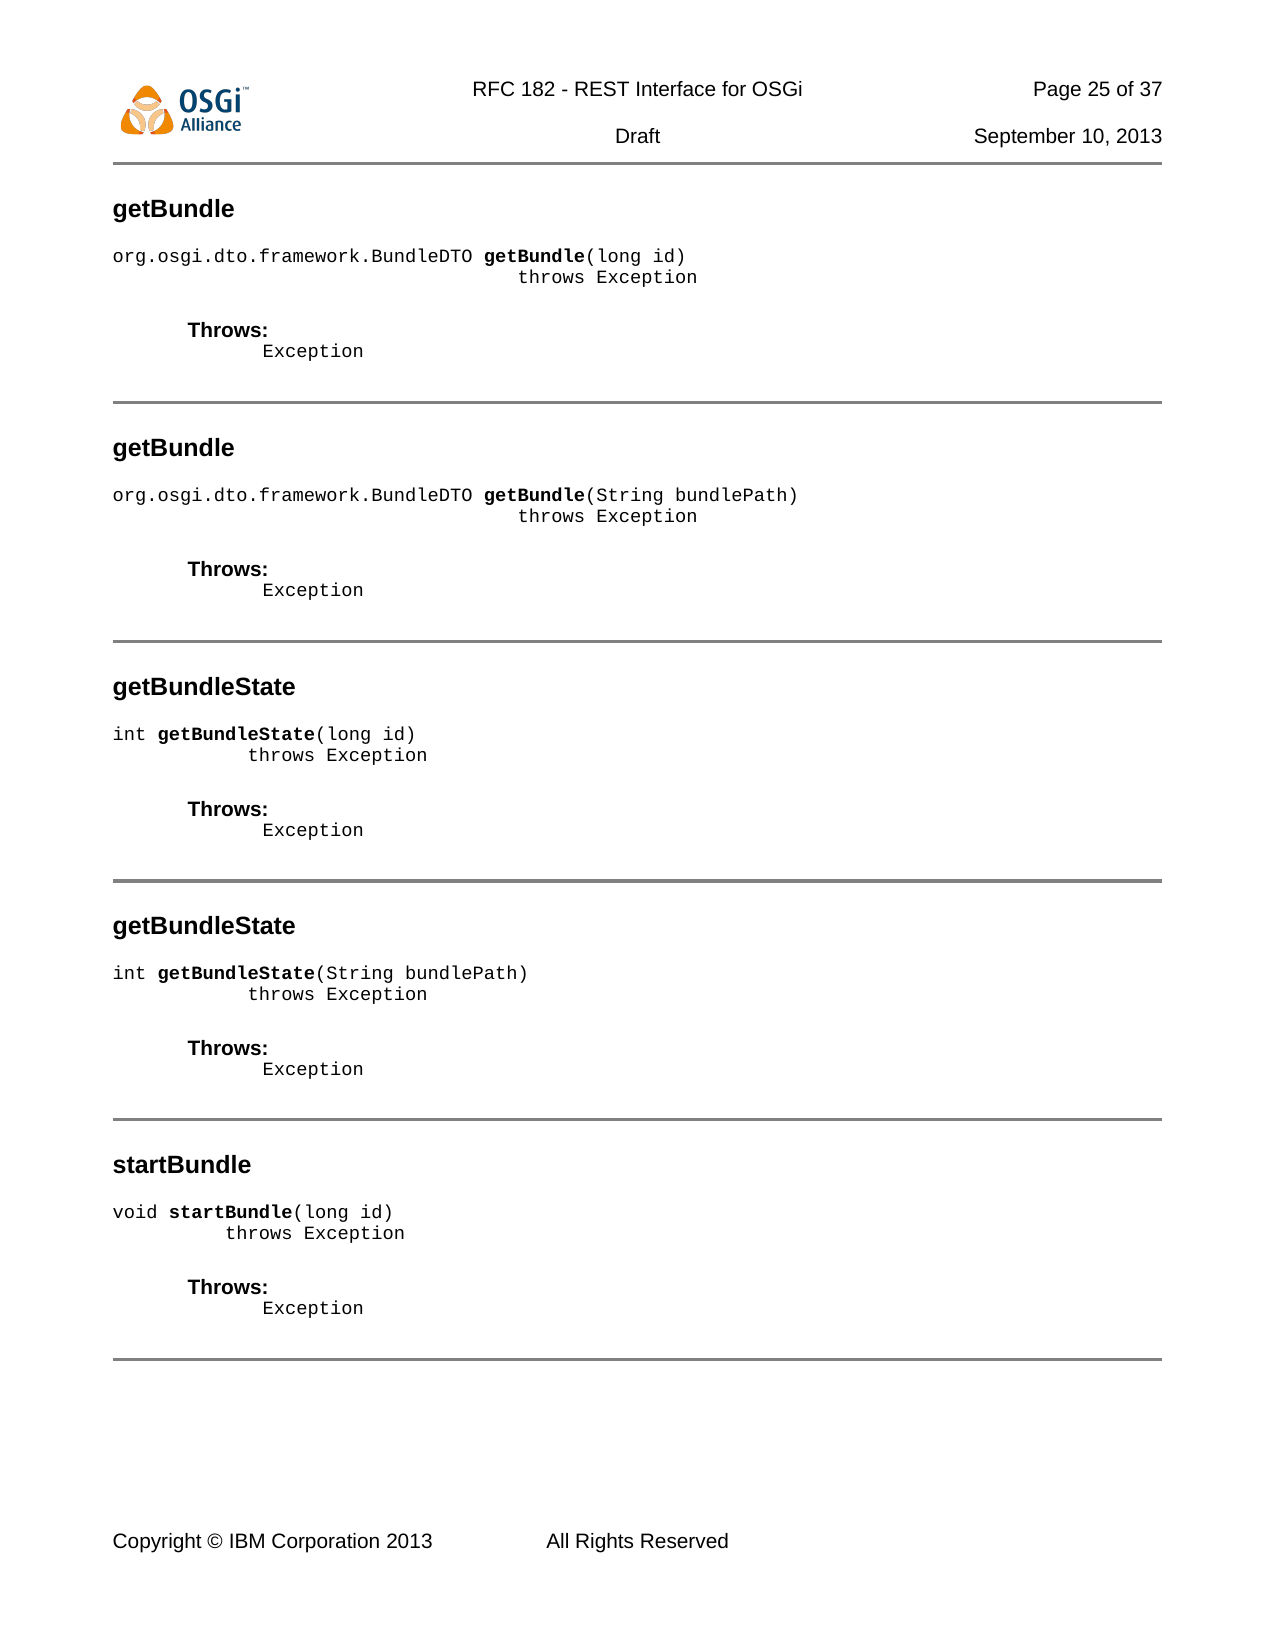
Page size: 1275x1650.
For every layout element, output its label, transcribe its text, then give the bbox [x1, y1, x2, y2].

text int getBundleState(String bundlePath) throws Exception [112, 964, 1162, 1006]
text Exception [262, 820, 1162, 842]
text Exception [262, 1298, 1162, 1320]
text Exception [262, 1059, 1162, 1081]
text Throws: [187, 796, 1162, 820]
text Throws: [187, 557, 1162, 581]
text Throws: [187, 1274, 1162, 1298]
subtitle getBundleState [112, 911, 1162, 939]
text void startBundle(long id) throws Exception [112, 1203, 1162, 1245]
text org.osgi.dto.framework.BundleDTO getBundle(long id) throws Exception [112, 247, 1162, 289]
text org.osgi.dto.framework.BundleDTO getBundle(String bundlePath) throws Exception [112, 486, 1162, 528]
subtitle startBundle [112, 1150, 1162, 1179]
text int getBundleState(long id) throws Exception [112, 725, 1162, 767]
text Exception [262, 342, 1162, 363]
text Throws: [187, 318, 1162, 342]
text Exception [262, 581, 1162, 602]
subtitle getBundleState [112, 672, 1162, 701]
subtitle getBundle [112, 433, 1162, 461]
picture [113, 78, 257, 142]
subtitle getBundle [112, 194, 1162, 222]
text Throws: [187, 1035, 1162, 1059]
